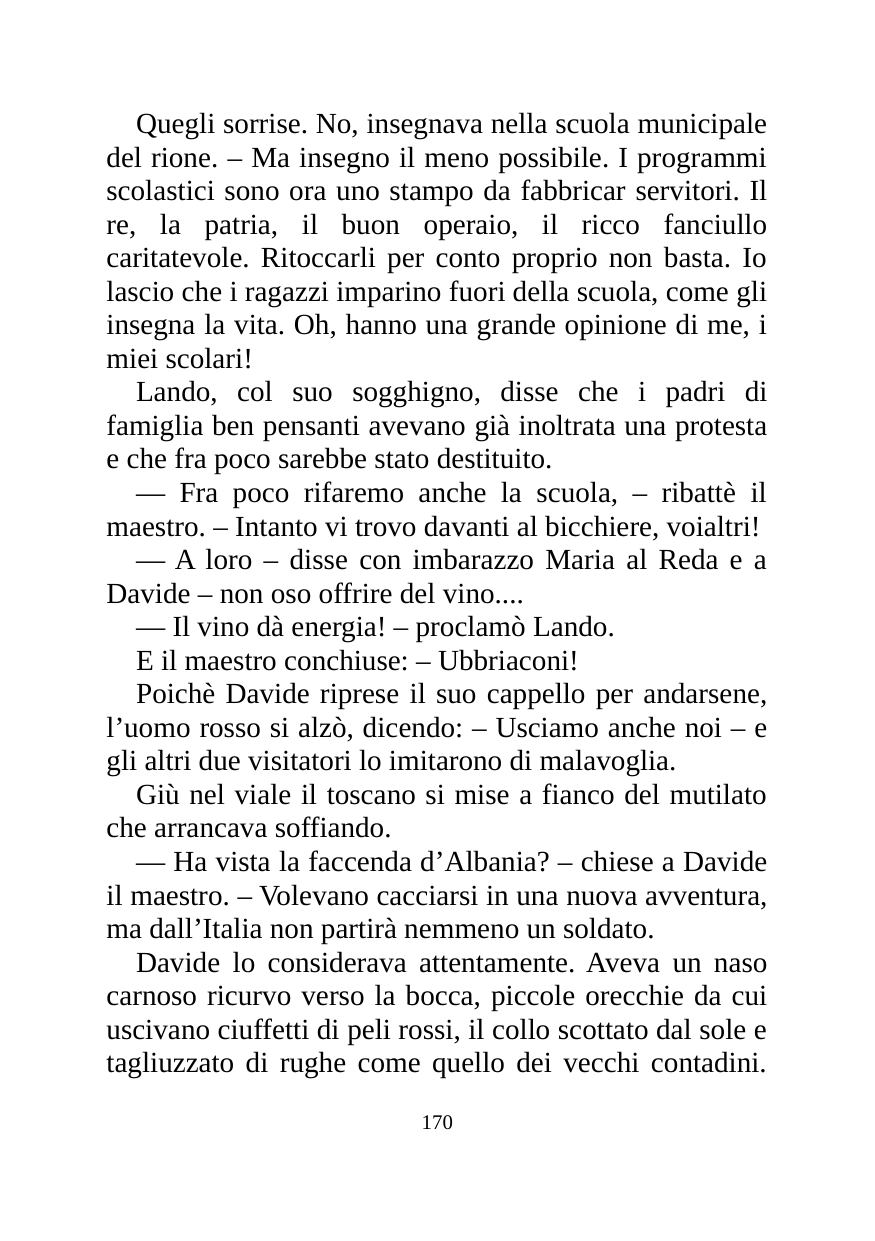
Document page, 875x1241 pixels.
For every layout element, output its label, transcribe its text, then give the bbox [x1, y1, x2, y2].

text — Fra poco rifaremo anche la scuola, – ribattè il maestro. – Intanto vi trovo davanti al bicchiere, voialtri! [106, 475, 768, 542]
text Lando, col suo sogghigno, disse che i padri di famiglia ben pensanti avevano già inoltrata una protesta e che fra poco sarebbe stato destituito. [106, 374, 768, 475]
text — Il vino dà energia! – proclamò Lando. [106, 609, 768, 643]
text E il maestro conchiuse: – Ubbriaconi! [106, 643, 768, 676]
text Poichè Davide riprese il suo cappello per andarsene, l’uomo rosso si alzò, dicendo: – Usciamo anche noi – e gli altri due visitatori lo imitarono di malavoglia. [106, 676, 768, 777]
text — A loro – disse con imbarazzo Maria al Reda e a Davide – non oso offrire del vino.... [106, 542, 768, 609]
text Giù nel viale il toscano si mise a fianco del mutilato che arrancava soffiando. [106, 777, 768, 844]
text Quegli sorrise. No, insegnava nella scuola municipale del rione. – Ma insegno il meno possibile. I programmi scolastici sono ora uno stampo da fabbricar servitori. Il re, la patria, il buon operaio, il ricco fanciullo caritatevole. Ritoccarli per conto proprio non basta. Io lascio che i ragazzi imparino fuori della scuola, come gli insegna la vita. Oh, hanno una grande opinione di me, i miei scolari! [106, 106, 768, 374]
text Davide lo considerava attentamente. Aveva un naso carnoso ricurvo verso la bocca, piccole orecchie da cui uscivano ciuffetti di peli rossi, il collo scottato dal sole e tagliuzzato di rughe come quello dei vecchi contadini. [106, 945, 768, 1079]
text — Ha vista la faccenda d’Albania? – chiese a Davide il maestro. – Volevano cacciarsi in una nuova avventura, ma dall’Italia non partirà nemmeno un soldato. [106, 844, 768, 945]
